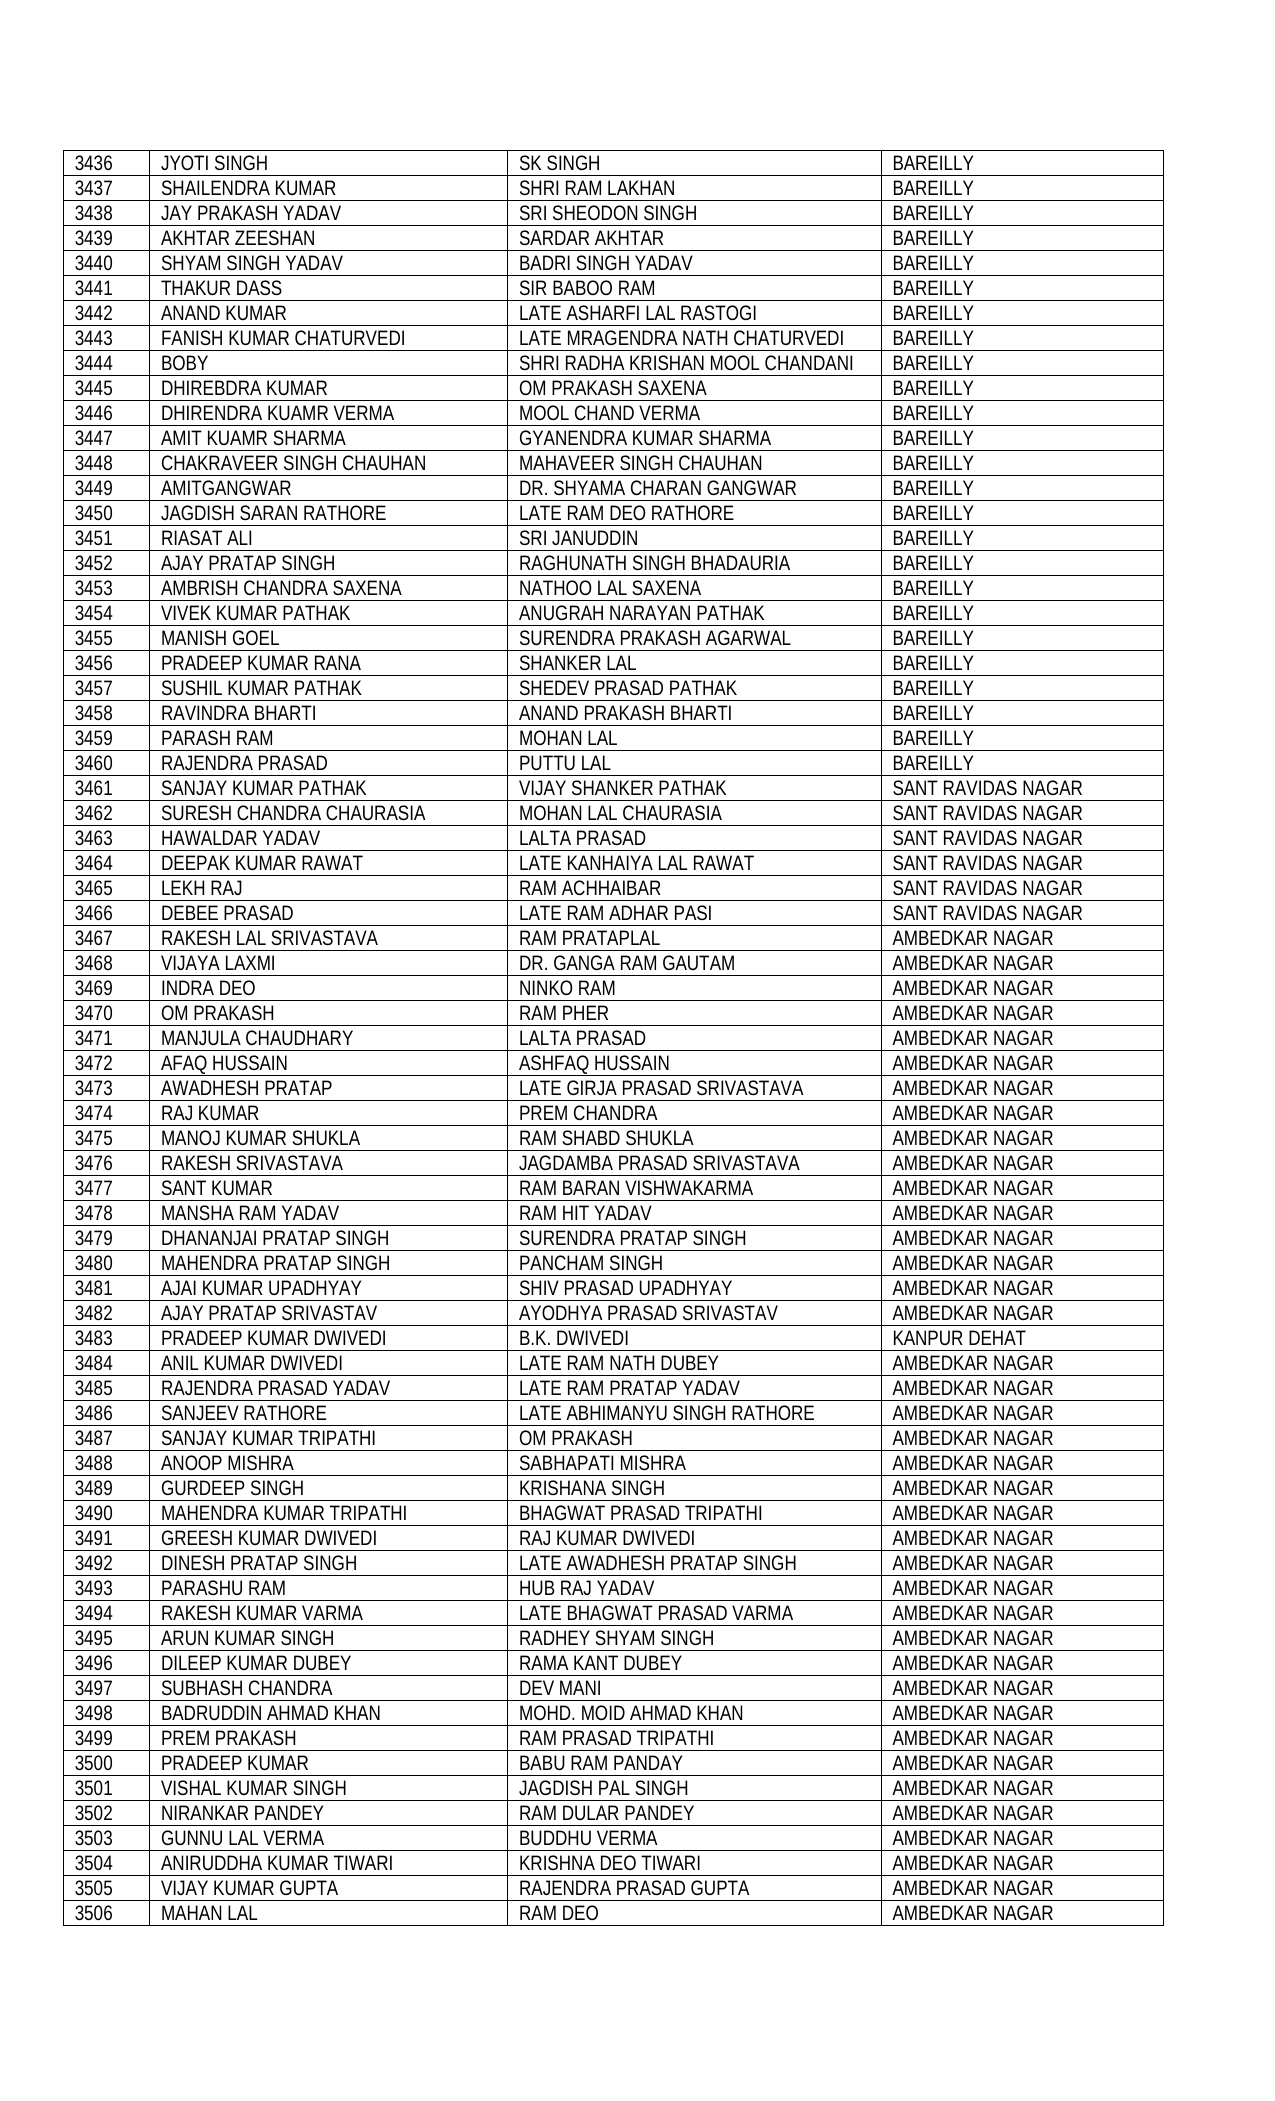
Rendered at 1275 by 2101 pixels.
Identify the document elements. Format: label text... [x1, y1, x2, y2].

table_cell BADRUDDIN AHMAD KHAN [150, 1701, 507, 1725]
table_cell BAREILLY [882, 226, 1163, 250]
table_cell AMBRISH CHANDRA SAXENA [150, 576, 507, 600]
table_cell 3499 [64, 1726, 149, 1750]
table_cell AMBEDKAR NAGAR [882, 1901, 1163, 1925]
table_cell 3477 [64, 1176, 149, 1200]
table_cell RAM PHER [508, 1001, 881, 1025]
table_cell SANT RAVIDAS NAGAR [882, 851, 1163, 875]
table_cell AMBEDKAR NAGAR [882, 1776, 1163, 1800]
table_cell JAY PRAKASH YADAV [150, 201, 507, 225]
table_cell AMBEDKAR NAGAR [882, 1051, 1163, 1075]
table_cell RAM ACHHAIBAR [508, 876, 881, 900]
table_cell DEV MANI [508, 1676, 881, 1700]
table_cell BUDDHU VERMA [508, 1826, 881, 1850]
table_cell 3487 [64, 1426, 149, 1450]
table_cell 3490 [64, 1501, 149, 1525]
table_cell LATE RAM ADHAR PASI [508, 901, 881, 925]
table_cell LATE KANHAIYA LAL RAWAT [508, 851, 881, 875]
table_cell ANUGRAH NARAYAN PATHAK [508, 601, 881, 625]
table_cell AMBEDKAR NAGAR [882, 926, 1163, 950]
table_cell 3436 [64, 151, 149, 175]
table_cell AMBEDKAR NAGAR [882, 1501, 1163, 1525]
table_cell MOOL CHAND VERMA [508, 401, 881, 425]
table_cell 3462 [64, 801, 149, 825]
table_cell PRADEEP KUMAR [150, 1751, 507, 1775]
table_cell ANAND PRAKASH BHARTI [508, 701, 881, 725]
table_cell DR. SHYAMA CHARAN GANGWAR [508, 476, 881, 500]
table_cell GYANENDRA KUMAR SHARMA [508, 426, 881, 450]
table_cell SURESH CHANDRA CHAURASIA [150, 801, 507, 825]
table_cell DEEPAK KUMAR RAWAT [150, 851, 507, 875]
table_cell B.K. DWIVEDI [508, 1326, 881, 1350]
table_cell DILEEP KUMAR DUBEY [150, 1651, 507, 1675]
table_cell RAJENDRA PRASAD [150, 751, 507, 775]
table_cell 3481 [64, 1276, 149, 1300]
table_cell MANJULA CHAUDHARY [150, 1026, 507, 1050]
table_cell SANT RAVIDAS NAGAR [882, 801, 1163, 825]
table_cell MAHENDRA KUMAR TRIPATHI [150, 1501, 507, 1525]
table_cell AMBEDKAR NAGAR [882, 1026, 1163, 1050]
table_cell 3449 [64, 476, 149, 500]
table_cell SHRI RADHA KRISHAN MOOL CHANDANI [508, 351, 881, 375]
table_cell BAREILLY [882, 626, 1163, 650]
table_cell 3497 [64, 1676, 149, 1700]
table_cell SIR BABOO RAM [508, 276, 881, 300]
table_cell DINESH PRATAP SINGH [150, 1551, 507, 1575]
table_cell AMITGANGWAR [150, 476, 507, 500]
table_cell AMBEDKAR NAGAR [882, 1626, 1163, 1650]
table_cell BHAGWAT PRASAD TRIPATHI [508, 1501, 881, 1525]
table_cell AWADHESH PRATAP [150, 1076, 507, 1100]
table_cell LATE BHAGWAT PRASAD VARMA [508, 1601, 881, 1625]
table_cell BAREILLY [882, 601, 1163, 625]
table_cell 3472 [64, 1051, 149, 1075]
table_cell 3492 [64, 1551, 149, 1575]
table_cell 3504 [64, 1851, 149, 1875]
table_cell AMBEDKAR NAGAR [882, 1476, 1163, 1500]
table_cell RAM DEO [508, 1901, 881, 1925]
table_cell AMBEDKAR NAGAR [882, 976, 1163, 1000]
table_cell RAMA KANT DUBEY [508, 1651, 881, 1675]
table_cell DHANANJAI PRATAP SINGH [150, 1226, 507, 1250]
table_cell RAM SHABD SHUKLA [508, 1126, 881, 1150]
table_cell OM PRAKASH [508, 1426, 881, 1450]
table_cell BAREILLY [882, 426, 1163, 450]
table_cell 3483 [64, 1326, 149, 1350]
table_cell 3441 [64, 276, 149, 300]
table_cell THAKUR DASS [150, 276, 507, 300]
table_cell SUBHASH CHANDRA [150, 1676, 507, 1700]
table_cell SANT RAVIDAS NAGAR [882, 776, 1163, 800]
table_cell KANPUR DEHAT [882, 1326, 1163, 1350]
table_cell GURDEEP SINGH [150, 1476, 507, 1500]
table_cell BAREILLY [882, 176, 1163, 200]
table_cell JAGDISH PAL SINGH [508, 1776, 881, 1800]
table_cell BAREILLY [882, 326, 1163, 350]
table_cell 3496 [64, 1651, 149, 1675]
table_cell AMBEDKAR NAGAR [882, 1376, 1163, 1400]
table_cell CHAKRAVEER SINGH CHAUHAN [150, 451, 507, 475]
table_cell MAHAVEER SINGH CHAUHAN [508, 451, 881, 475]
table_cell LEKH RAJ [150, 876, 507, 900]
table_cell 3447 [64, 426, 149, 450]
table_cell BAREILLY [882, 276, 1163, 300]
table_cell RAVINDRA BHARTI [150, 701, 507, 725]
table_cell MOHAN LAL CHAURASIA [508, 801, 881, 825]
table_cell JAGDISH SARAN RATHORE [150, 501, 507, 525]
table_cell 3467 [64, 926, 149, 950]
table_cell MANISH GOEL [150, 626, 507, 650]
table_cell RAJENDRA PRASAD YADAV [150, 1376, 507, 1400]
table_cell 3443 [64, 326, 149, 350]
table_cell AMBEDKAR NAGAR [882, 1251, 1163, 1275]
table_cell 3452 [64, 551, 149, 575]
table_cell LATE RAM NATH DUBEY [508, 1351, 881, 1375]
table_cell 3484 [64, 1351, 149, 1375]
table_cell PANCHAM SINGH [508, 1251, 881, 1275]
table_cell 3470 [64, 1001, 149, 1025]
table_cell BAREILLY [882, 151, 1163, 175]
table_cell GREESH KUMAR DWIVEDI [150, 1526, 507, 1550]
table_cell AMBEDKAR NAGAR [882, 1851, 1163, 1875]
table_cell RAM PRATAPLAL [508, 926, 881, 950]
table_cell AMBEDKAR NAGAR [882, 1401, 1163, 1425]
table_cell 3440 [64, 251, 149, 275]
table_cell 3459 [64, 726, 149, 750]
table_cell 3442 [64, 301, 149, 325]
table_cell SANT KUMAR [150, 1176, 507, 1200]
table_cell 3476 [64, 1151, 149, 1175]
table_cell 3453 [64, 576, 149, 600]
table_cell SANT RAVIDAS NAGAR [882, 826, 1163, 850]
table_cell AMBEDKAR NAGAR [882, 1226, 1163, 1250]
table_cell LATE GIRJA PRASAD SRIVASTAVA [508, 1076, 881, 1100]
table_cell JAGDAMBA PRASAD SRIVASTAVA [508, 1151, 881, 1175]
table_cell 3486 [64, 1401, 149, 1425]
table_cell 3502 [64, 1801, 149, 1825]
table_cell LATE ASHARFI LAL RASTOGI [508, 301, 881, 325]
table_cell 3468 [64, 951, 149, 975]
table_cell LALTA PRASAD [508, 1026, 881, 1050]
table_cell 3503 [64, 1826, 149, 1850]
table_cell 3460 [64, 751, 149, 775]
table_cell SUSHIL KUMAR PATHAK [150, 676, 507, 700]
table_cell KRISHNA DEO TIWARI [508, 1851, 881, 1875]
table_cell ANAND KUMAR [150, 301, 507, 325]
table_cell AMBEDKAR NAGAR [882, 1176, 1163, 1200]
table_cell BABU RAM PANDAY [508, 1751, 881, 1775]
table_cell NATHOO LAL SAXENA [508, 576, 881, 600]
table_cell 3494 [64, 1601, 149, 1625]
table_cell 3451 [64, 526, 149, 550]
table_cell 3471 [64, 1026, 149, 1050]
table_cell VISHAL KUMAR SINGH [150, 1776, 507, 1800]
table_cell AMBEDKAR NAGAR [882, 1551, 1163, 1575]
table_cell SANJAY KUMAR PATHAK [150, 776, 507, 800]
table_cell 3500 [64, 1751, 149, 1775]
table_cell 3495 [64, 1626, 149, 1650]
table_cell MANSHA RAM YADAV [150, 1201, 507, 1225]
table_cell HAWALDAR YADAV [150, 826, 507, 850]
table_cell KRISHANA SINGH [508, 1476, 881, 1500]
table_cell ANIL KUMAR DWIVEDI [150, 1351, 507, 1375]
table_cell HUB RAJ YADAV [508, 1576, 881, 1600]
table_cell ARUN KUMAR SINGH [150, 1626, 507, 1650]
table_cell 3480 [64, 1251, 149, 1275]
table_cell ANIRUDDHA KUMAR TIWARI [150, 1851, 507, 1875]
table_cell 3444 [64, 351, 149, 375]
table_cell 3493 [64, 1576, 149, 1600]
table_cell AMBEDKAR NAGAR [882, 1726, 1163, 1750]
table_cell LATE RAM PRATAP YADAV [508, 1376, 881, 1400]
table_cell RAM HIT YADAV [508, 1201, 881, 1225]
table_cell 3491 [64, 1526, 149, 1550]
table_cell 3479 [64, 1226, 149, 1250]
table_cell BAREILLY [882, 551, 1163, 575]
table_cell NIRANKAR PANDEY [150, 1801, 507, 1825]
table_cell RAKESH SRIVASTAVA [150, 1151, 507, 1175]
table_cell 3458 [64, 701, 149, 725]
table_cell SHRI RAM LAKHAN [508, 176, 881, 200]
table_cell BAREILLY [882, 351, 1163, 375]
table_cell BAREILLY [882, 251, 1163, 275]
table_cell 3456 [64, 651, 149, 675]
table_cell NINKO RAM [508, 976, 881, 1000]
table_cell AMBEDKAR NAGAR [882, 1126, 1163, 1150]
table_cell AMBEDKAR NAGAR [882, 1426, 1163, 1450]
table_cell MAHENDRA PRATAP SINGH [150, 1251, 507, 1275]
table_cell AMBEDKAR NAGAR [882, 1801, 1163, 1825]
table_cell RAM BARAN VISHWAKARMA [508, 1176, 881, 1200]
table_cell SRI SHEODON SINGH [508, 201, 881, 225]
table_cell RADHEY SHYAM SINGH [508, 1626, 881, 1650]
table_cell AMBEDKAR NAGAR [882, 1351, 1163, 1375]
table_cell VIJAYA LAXMI [150, 951, 507, 975]
table_cell AMBEDKAR NAGAR [882, 1751, 1163, 1775]
table_cell LATE AWADHESH PRATAP SINGH [508, 1551, 881, 1575]
table_cell VIJAY KUMAR GUPTA [150, 1876, 507, 1900]
table_cell VIJAY SHANKER PATHAK [508, 776, 881, 800]
table_cell 3448 [64, 451, 149, 475]
table_cell AMIT KUAMR SHARMA [150, 426, 507, 450]
table_cell BAREILLY [882, 476, 1163, 500]
table_cell SHANKER LAL [508, 651, 881, 675]
table_cell RAJENDRA PRASAD GUPTA [508, 1876, 881, 1900]
table_cell 3439 [64, 226, 149, 250]
table_cell AMBEDKAR NAGAR [882, 1201, 1163, 1225]
table_cell AMBEDKAR NAGAR [882, 1001, 1163, 1025]
table_cell BAREILLY [882, 451, 1163, 475]
table_cell 3505 [64, 1876, 149, 1900]
table_cell SARDAR AKHTAR [508, 226, 881, 250]
table_cell LATE RAM DEO RATHORE [508, 501, 881, 525]
table_cell AFAQ HUSSAIN [150, 1051, 507, 1075]
table_cell AMBEDKAR NAGAR [882, 1826, 1163, 1850]
table_cell MANOJ KUMAR SHUKLA [150, 1126, 507, 1150]
table_cell PUTTU LAL [508, 751, 881, 775]
table_cell SURENDRA PRATAP SINGH [508, 1226, 881, 1250]
table_cell SANT RAVIDAS NAGAR [882, 901, 1163, 925]
table_cell AMBEDKAR NAGAR [882, 951, 1163, 975]
table_cell AMBEDKAR NAGAR [882, 1576, 1163, 1600]
table_cell RAGHUNATH SINGH BHADAURIA [508, 551, 881, 575]
table_cell OM PRAKASH [150, 1001, 507, 1025]
table_cell AKHTAR ZEESHAN [150, 226, 507, 250]
table_cell 3461 [64, 776, 149, 800]
table_cell SANJEEV RATHORE [150, 1401, 507, 1425]
table_cell 3457 [64, 676, 149, 700]
table_cell BAREILLY [882, 676, 1163, 700]
table_cell BAREILLY [882, 376, 1163, 400]
table_cell 3489 [64, 1476, 149, 1500]
table_cell AYODHYA PRASAD SRIVASTAV [508, 1301, 881, 1325]
table_cell SHEDEV PRASAD PATHAK [508, 676, 881, 700]
table_cell BAREILLY [882, 401, 1163, 425]
table_cell 3464 [64, 851, 149, 875]
table_cell 3498 [64, 1701, 149, 1725]
table_cell DEBEE PRASAD [150, 901, 507, 925]
table_cell 3463 [64, 826, 149, 850]
table_cell SRI JANUDDIN [508, 526, 881, 550]
table_cell AMBEDKAR NAGAR [882, 1601, 1163, 1625]
table_cell BAREILLY [882, 501, 1163, 525]
table_cell RAM DULAR PANDEY [508, 1801, 881, 1825]
table_cell 3450 [64, 501, 149, 525]
table_cell SANJAY KUMAR TRIPATHI [150, 1426, 507, 1450]
table_cell BAREILLY [882, 726, 1163, 750]
table_cell BAREILLY [882, 526, 1163, 550]
table_cell AJAI KUMAR UPADHYAY [150, 1276, 507, 1300]
table_cell DHIRENDRA KUAMR VERMA [150, 401, 507, 425]
table_cell SABHAPATI MISHRA [508, 1451, 881, 1475]
table_cell SURENDRA PRAKASH AGARWAL [508, 626, 881, 650]
table_cell AJAY PRATAP SRIVASTAV [150, 1301, 507, 1325]
table_cell AMBEDKAR NAGAR [882, 1151, 1163, 1175]
table_cell MAHAN LAL [150, 1901, 507, 1925]
table_cell LALTA PRASAD [508, 826, 881, 850]
table_cell 3485 [64, 1376, 149, 1400]
table_cell BAREILLY [882, 651, 1163, 675]
table_cell LATE MRAGENDRA NATH CHATURVEDI [508, 326, 881, 350]
table_cell 3446 [64, 401, 149, 425]
table_cell 3473 [64, 1076, 149, 1100]
table_cell MOHAN LAL [508, 726, 881, 750]
table_cell 3454 [64, 601, 149, 625]
table_cell 3501 [64, 1776, 149, 1800]
table_cell RIASAT ALI [150, 526, 507, 550]
table_cell AMBEDKAR NAGAR [882, 1076, 1163, 1100]
table_cell 3438 [64, 201, 149, 225]
table_cell AMBEDKAR NAGAR [882, 1451, 1163, 1475]
table_cell PRADEEP KUMAR DWIVEDI [150, 1326, 507, 1350]
table_cell 3437 [64, 176, 149, 200]
table_cell RAKESH LAL SRIVASTAVA [150, 926, 507, 950]
table_cell BADRI SINGH YADAV [508, 251, 881, 275]
table_cell 3445 [64, 376, 149, 400]
table_cell BOBY [150, 351, 507, 375]
table_cell BAREILLY [882, 301, 1163, 325]
table_cell SK SINGH [508, 151, 881, 175]
table_cell BAREILLY [882, 701, 1163, 725]
table_cell PRADEEP KUMAR RANA [150, 651, 507, 675]
table_cell PARASHU RAM [150, 1576, 507, 1600]
table_cell INDRA DEO [150, 976, 507, 1000]
table_cell AMBEDKAR NAGAR [882, 1876, 1163, 1900]
table_cell AJAY PRATAP SINGH [150, 551, 507, 575]
table_cell 3474 [64, 1101, 149, 1125]
table_cell SHIV PRASAD UPADHYAY [508, 1276, 881, 1300]
table_cell ASHFAQ HUSSAIN [508, 1051, 881, 1075]
table_cell AMBEDKAR NAGAR [882, 1276, 1163, 1300]
table_cell AMBEDKAR NAGAR [882, 1101, 1163, 1125]
table_cell PREM PRAKASH [150, 1726, 507, 1750]
table_cell SHAILENDRA KUMAR [150, 176, 507, 200]
table_cell 3465 [64, 876, 149, 900]
table_cell 3455 [64, 626, 149, 650]
table_cell 3469 [64, 976, 149, 1000]
table_cell FANISH KUMAR CHATURVEDI [150, 326, 507, 350]
table_cell SANT RAVIDAS NAGAR [882, 876, 1163, 900]
table_cell OM PRAKASH SAXENA [508, 376, 881, 400]
table_cell RAJ KUMAR DWIVEDI [508, 1526, 881, 1550]
table_cell BAREILLY [882, 751, 1163, 775]
table_cell 3506 [64, 1901, 149, 1925]
table_cell LATE ABHIMANYU SINGH RATHORE [508, 1401, 881, 1425]
table_cell 3478 [64, 1201, 149, 1225]
table_cell VIVEK KUMAR PATHAK [150, 601, 507, 625]
table_cell AMBEDKAR NAGAR [882, 1651, 1163, 1675]
table_cell GUNNU LAL VERMA [150, 1826, 507, 1850]
table_cell SHYAM SINGH YADAV [150, 251, 507, 275]
table_cell 3482 [64, 1301, 149, 1325]
table_cell 3475 [64, 1126, 149, 1150]
table_cell JYOTI SINGH [150, 151, 507, 175]
table_cell RAKESH KUMAR VARMA [150, 1601, 507, 1625]
table_cell 3466 [64, 901, 149, 925]
table_cell RAM PRASAD TRIPATHI [508, 1726, 881, 1750]
table_cell RAJ KUMAR [150, 1101, 507, 1125]
table_cell PREM CHANDRA [508, 1101, 881, 1125]
table_cell AMBEDKAR NAGAR [882, 1526, 1163, 1550]
table_cell AMBEDKAR NAGAR [882, 1676, 1163, 1700]
table_cell ANOOP MISHRA [150, 1451, 507, 1475]
table_cell BAREILLY [882, 201, 1163, 225]
table_cell DR. GANGA RAM GAUTAM [508, 951, 881, 975]
table_cell BAREILLY [882, 576, 1163, 600]
table_cell 3488 [64, 1451, 149, 1475]
table_cell DHIREBDRA KUMAR [150, 376, 507, 400]
table_cell AMBEDKAR NAGAR [882, 1701, 1163, 1725]
table_cell MOHD. MOID AHMAD KHAN [508, 1701, 881, 1725]
table_cell AMBEDKAR NAGAR [882, 1301, 1163, 1325]
table_cell PARASH RAM [150, 726, 507, 750]
